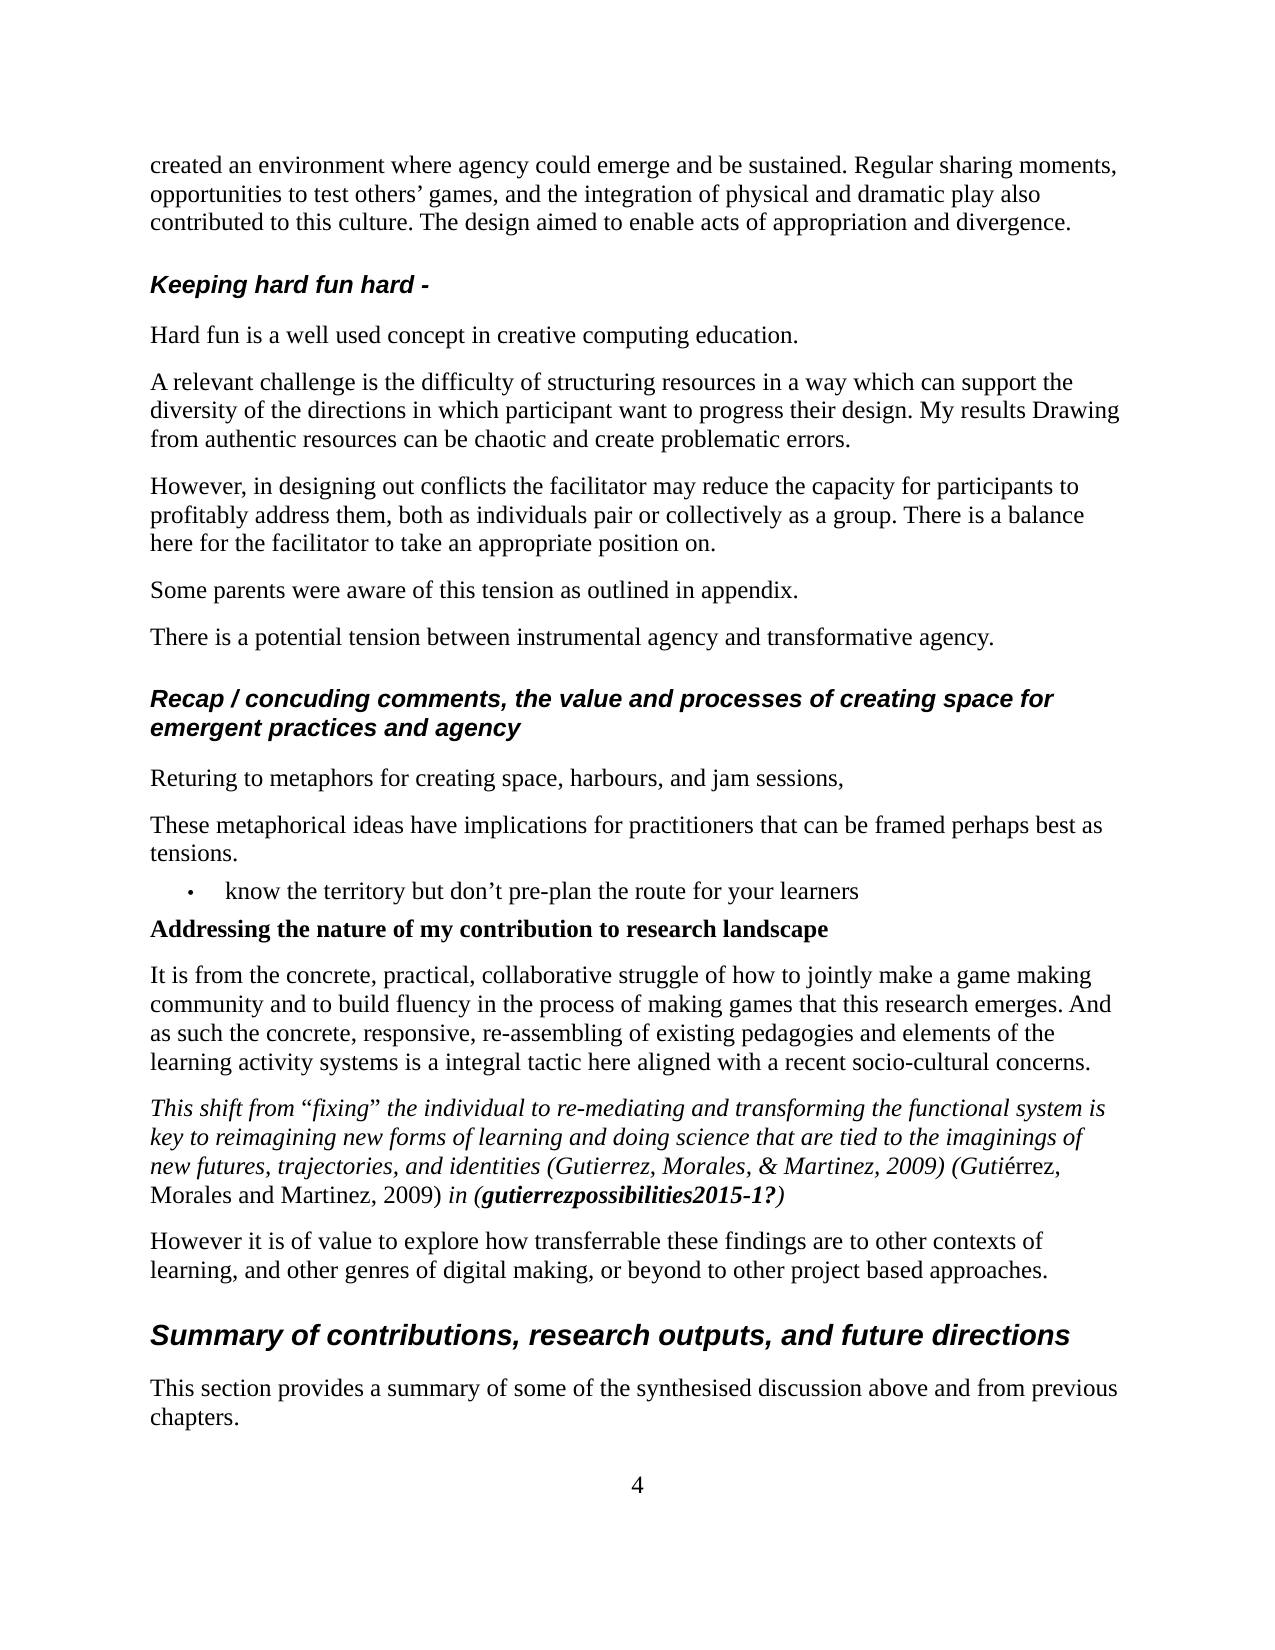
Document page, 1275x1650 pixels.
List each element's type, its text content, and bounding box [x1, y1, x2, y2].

text Hard fun is a well used concept in creative computing education. [150, 320, 1125, 349]
text However, in designing out conflicts the facilitator may reduce the capacity for participants to profitably address them, both as individuals pair or collectively as a group. There is a balance here for the facilitator to take an appropriate position on. [150, 471, 1125, 557]
text These metaphorical ideas have implications for practitioners that can be framed perhaps best as tensions. [150, 810, 1125, 867]
text created an environment where agency could emerge and be sustained. Regular sharing moments, opportunities to test others’ games, and the integration of physical and dramatic play also contributed to this culture. The design aimed to enable acts of appropriation and divergence. [150, 150, 1125, 236]
text Addressing the nature of my contribution to research landscape [150, 914, 1125, 943]
list know the territory but don’t pre-plan the route for your learners [187, 876, 1125, 905]
text However it is of value to explore how transferrable these findings are to other contexts of learning, and other genres of digital making, or beyond to other project based approaches. [150, 1226, 1125, 1284]
text This section provides a summary of some of the synthesised discussion above and from previous chapters. [150, 1373, 1125, 1430]
text A relevant challenge is the difficulty of structuring resources in a way which can support the diversity of the directions in which participant want to progress their design. My results Drawing from authentic resources can be chaotic and create problematic errors. [150, 367, 1125, 453]
text This shift from “fixing” the individual to re-mediating and transforming the functional system is key to reimagining new forms of learning and doing science that are tied to the imaginings of new futures, trajectories, and identities (Gutierrez, Morales, & Martinez, 2009) (Gutiérrez, Morales and Martinez, 2009) in (gutierrezpossibilities2015-1?) [150, 1093, 1125, 1208]
subtitle Summary of contributions, research outputs, and future directions [150, 1318, 1125, 1351]
text Returing to metaphors for creating space, harbours, and jam sessions, [150, 763, 1125, 792]
text It is from the concrete, practical, collaborative struggle of how to jointly make a game making community and to build fluency in the process of making games that this research emerges. And as such the concrete, responsive, re-assembling of existing pedagogies and elements of the learning activity systems is a integral tactic here aligned with a recent socio-cultural concerns. [150, 961, 1125, 1076]
text Some parents were aware of this tension as outlined in appendix. [150, 575, 1125, 604]
subtitle Recap / concuding comments, the value and processes of creating space for emergent practices and agency [150, 684, 1125, 742]
subtitle Keeping hard fun hard - [150, 270, 1125, 299]
text There is a potential tension between instrumental agency and transformative agency. [150, 622, 1125, 651]
